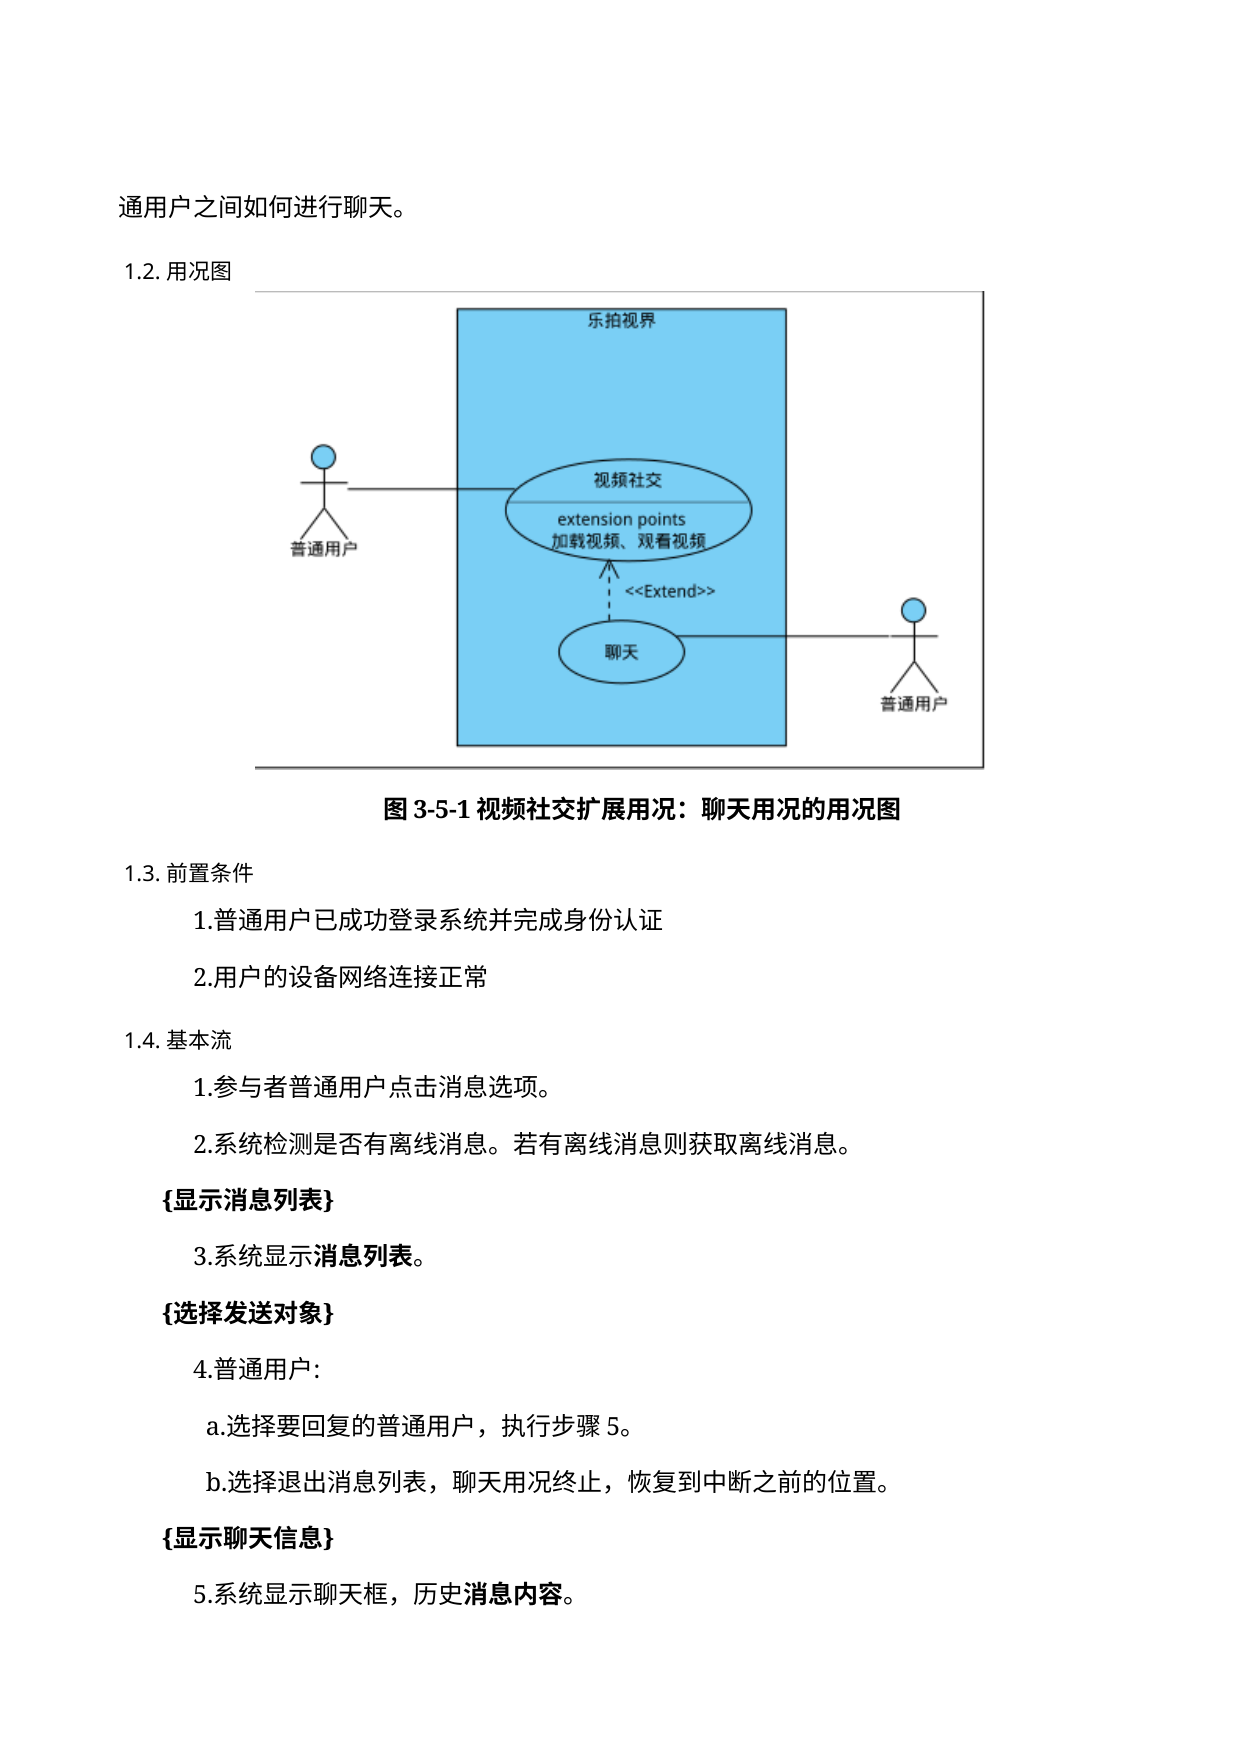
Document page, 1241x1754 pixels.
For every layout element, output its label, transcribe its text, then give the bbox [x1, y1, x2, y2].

text 图3-5-1视频社交扩展用况：聊天用况的用况图 [118, 770, 1122, 826]
text {显示聊天信息} [118, 1519, 1122, 1555]
list 系统检测是否有离线消息。若有离线消息则获取离线消息。 [156, 1124, 1122, 1160]
list 系统显示消息列表。 [156, 1237, 1122, 1273]
list 普通用户: [156, 1349, 1122, 1386]
list 普通用户已成功登录系统并完成身份认证 [156, 901, 1122, 937]
subtitle 前置条件 [118, 856, 1122, 888]
text a.选择要回复的普通用户，执行步骤5。 [118, 1406, 1122, 1442]
text 通用户之间如何进行聊天。 [118, 188, 1122, 224]
text {显示消息列表} [118, 1181, 1122, 1217]
subtitle 基本流 [118, 1023, 1122, 1055]
text {选择发送对象} [118, 1293, 1122, 1329]
text b.选择退出消息列表，聊天用况终止，恢复到中断之前的位置。 [118, 1462, 1122, 1498]
list 参与者普通用户点击消息选项。 [156, 1068, 1122, 1104]
list 系统显示聊天框，历史消息内容。 [156, 1575, 1122, 1611]
subtitle 用况图 [118, 254, 1122, 286]
list 用户的设备网络连接正常 [156, 957, 1122, 993]
picture [255, 291, 986, 770]
